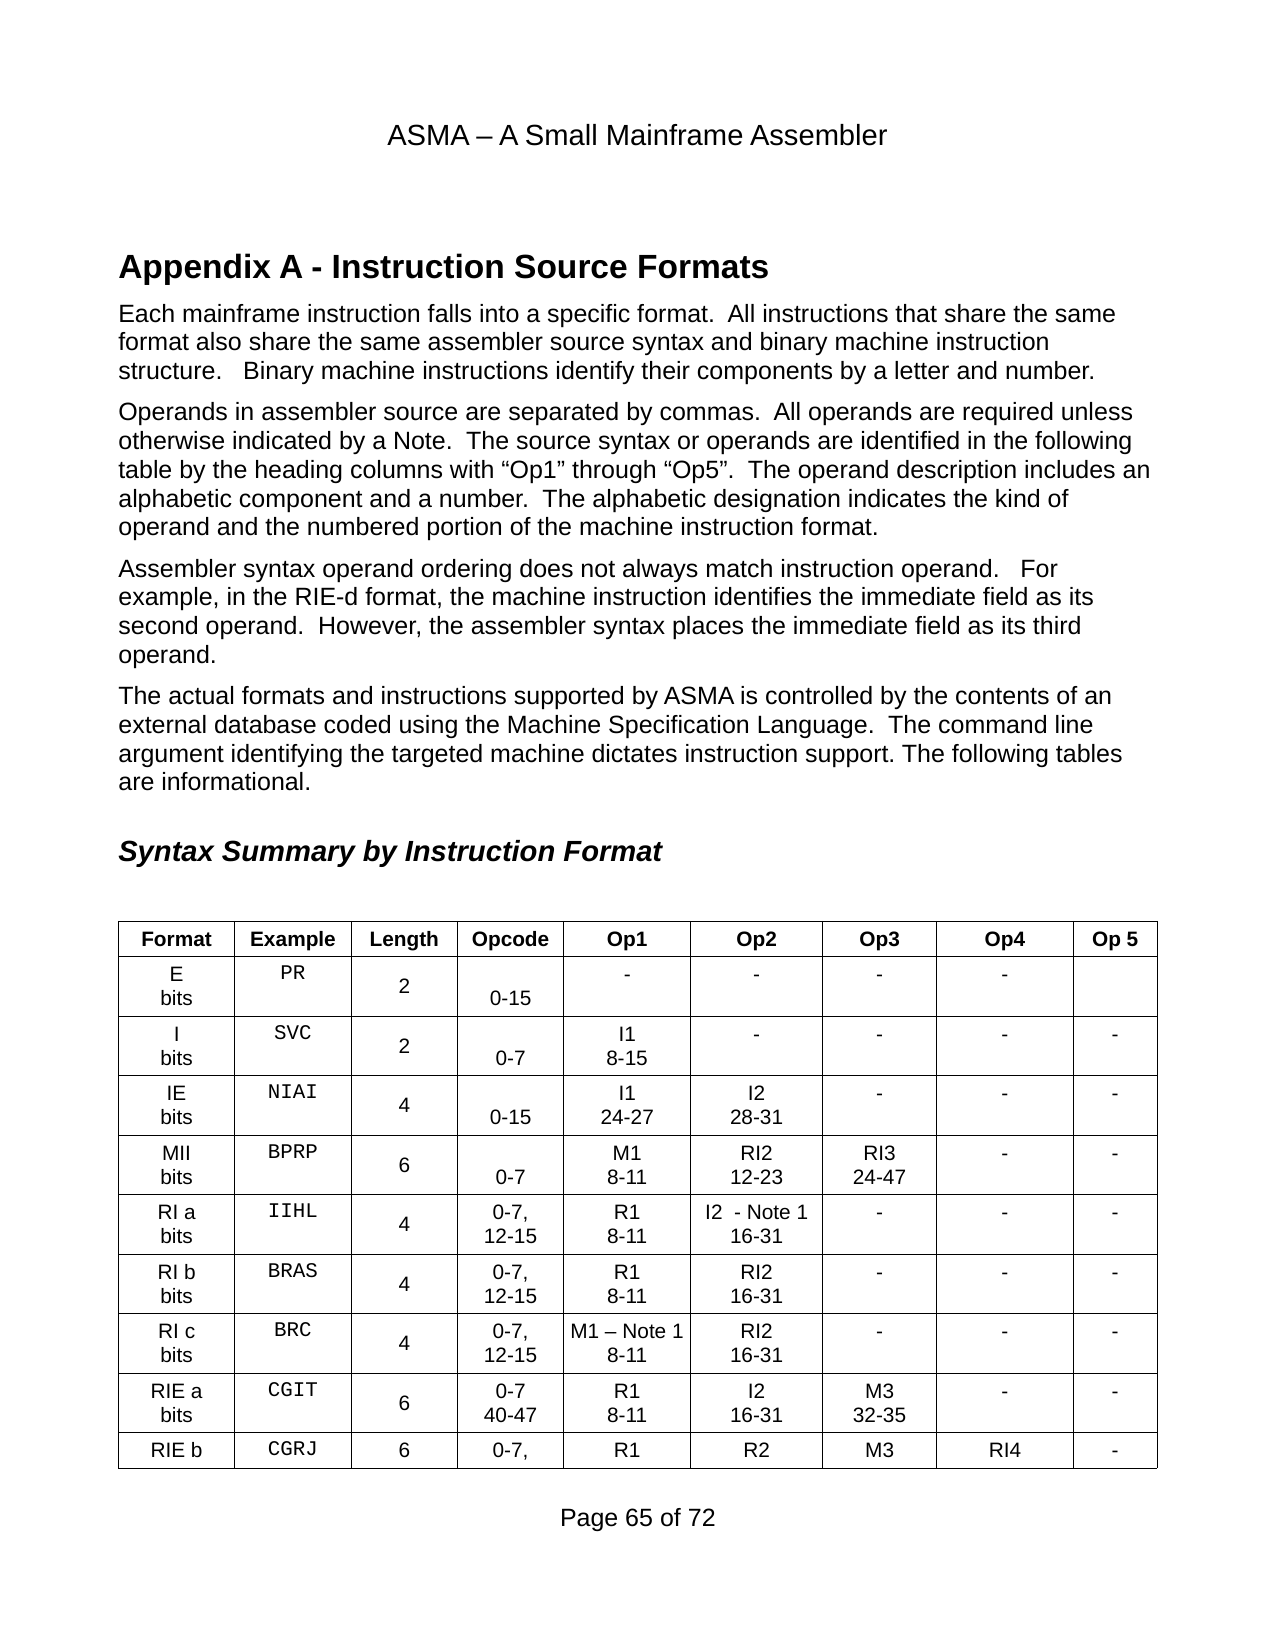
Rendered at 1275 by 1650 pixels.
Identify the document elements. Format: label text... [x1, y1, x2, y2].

table_cell 0-7 40-47 [458, 1374, 563, 1432]
table_cell 4 [352, 1076, 457, 1135]
table_cell SVC [235, 1017, 351, 1075]
table_header Format [119, 922, 234, 956]
table_cell E bits [119, 957, 234, 1016]
table_cell R2 [691, 1433, 822, 1468]
table_cell - [937, 1076, 1073, 1135]
table_cell 0-7 [458, 1017, 563, 1075]
table_cell I2 16-31 [691, 1374, 822, 1432]
table_cell 4 [352, 1195, 457, 1254]
table_cell - [937, 1314, 1073, 1373]
table_cell CGIT [235, 1374, 351, 1432]
table_header Op2 [691, 922, 822, 956]
table_cell R1 8-11 [564, 1195, 690, 1254]
table_cell M1 8-11 [564, 1136, 690, 1194]
table_cell M3 32-35 [823, 1374, 936, 1432]
table_cell 4 [352, 1255, 457, 1313]
table_cell - [823, 1017, 936, 1075]
table_cell IE bits [119, 1076, 234, 1135]
table_cell I2 28-31 [691, 1076, 822, 1135]
table_cell - [1074, 1136, 1157, 1194]
table_header Length [352, 922, 457, 956]
table_cell - [1074, 1374, 1157, 1432]
table_cell - [937, 1374, 1073, 1432]
table_cell M1 – Note 1 8-11 [564, 1314, 690, 1373]
table_cell BRAS [235, 1255, 351, 1313]
table_cell MII bits [119, 1136, 234, 1194]
table_header Op3 [823, 922, 936, 956]
text Assembler syntax operand ordering does not always match instruction operand. For example, in the RIE-d format, the machine instruction identifies the immediate field as its second operand. However, the assembler syntax places the immediate field as its third operand. [118, 553, 1157, 668]
table_cell BPRP [235, 1136, 351, 1194]
table_cell 6 [352, 1374, 457, 1432]
table_header Op 5 [1074, 922, 1157, 956]
table_cell 2 [352, 957, 457, 1016]
table_cell - [1074, 1314, 1157, 1373]
table_cell - [823, 1255, 936, 1313]
table_cell - [823, 1314, 936, 1373]
table_cell 0-7, [458, 1433, 563, 1468]
table_cell IIHL [235, 1195, 351, 1254]
table_cell - [1074, 1255, 1157, 1313]
table_cell 6 [352, 1433, 457, 1468]
table_cell - [1074, 1195, 1157, 1254]
table_cell - [823, 1076, 936, 1135]
table_cell [1074, 957, 1157, 1016]
text Operands in assembler source are separated by commas. All operands are required unless otherwise indicated by a Note. The source syntax or operands are identified in the following table by the heading columns with “Op1” through “Op5”. The operand description includes an alphabetic component and a number. The alphabetic designation indicates the kind of operand and the numbered portion of the machine instruction format. [118, 397, 1157, 541]
subtitle Appendix A - Instruction Source Formats [118, 247, 1157, 286]
table_cell - [937, 1255, 1073, 1313]
text Each mainframe instruction falls into a specific format. All instructions that share the same format also share the same assembler source syntax and binary machine instruction structure. Binary machine instructions identify their components by a letter and number. [118, 298, 1157, 385]
table_header Example [235, 922, 351, 956]
table_cell RI4 [937, 1433, 1073, 1468]
table_cell R1 8-11 [564, 1255, 690, 1313]
table_cell - [823, 1195, 936, 1254]
table_cell RI2 16-31 [691, 1255, 822, 1313]
table_cell RIE b [119, 1433, 234, 1468]
table_cell 4 [352, 1314, 457, 1373]
table_cell RI a bits [119, 1195, 234, 1254]
table_cell - [937, 957, 1073, 1016]
table_cell 0-15 [458, 1076, 563, 1135]
table_cell - [937, 1195, 1073, 1254]
table_cell R1 [564, 1433, 690, 1468]
table_cell 0-7, 12-15 [458, 1314, 563, 1373]
table_cell - [691, 1017, 822, 1075]
text The actual formats and instructions supported by ASMA is controlled by the contents of an external database coded using the Machine Specification Language. The command line argument identifying the targeted machine dictates instruction support. The following tables are informational. [118, 681, 1157, 796]
table_cell I2 - Note 1 16-31 [691, 1195, 822, 1254]
table_cell RI3 24-47 [823, 1136, 936, 1194]
table_cell - [564, 957, 690, 1016]
table_cell - [937, 1136, 1073, 1194]
table_cell RI c bits [119, 1314, 234, 1373]
table_header Opcode [458, 922, 563, 956]
table_cell 0-7, 12-15 [458, 1195, 563, 1254]
table_cell - [823, 957, 936, 1016]
table_cell - [1074, 1433, 1157, 1468]
table_cell 2 [352, 1017, 457, 1075]
table_cell RI b bits [119, 1255, 234, 1313]
table_cell CGRJ [235, 1433, 351, 1468]
table_cell M3 [823, 1433, 936, 1468]
table_cell - [1074, 1076, 1157, 1135]
table_cell NIAI [235, 1076, 351, 1135]
table_cell BRC [235, 1314, 351, 1373]
table_cell 6 [352, 1136, 457, 1194]
table_cell 0-15 [458, 957, 563, 1016]
table_cell 0-7 [458, 1136, 563, 1194]
table_cell 0-7, 12-15 [458, 1255, 563, 1313]
table_header Op4 [937, 922, 1073, 956]
table_cell - [691, 957, 822, 1016]
table_cell RI2 12-23 [691, 1136, 822, 1194]
table_cell I1 8-15 [564, 1017, 690, 1075]
table_header Op1 [564, 922, 690, 956]
table_cell - [937, 1017, 1073, 1075]
table_cell RIE a bits [119, 1374, 234, 1432]
table_cell - [1074, 1017, 1157, 1075]
table_cell PR [235, 957, 351, 1016]
table_cell R1 8-11 [564, 1374, 690, 1432]
subtitle Syntax Summary by Instruction Format [118, 833, 1157, 867]
table_cell I1 24-27 [564, 1076, 690, 1135]
table_cell RI2 16-31 [691, 1314, 822, 1373]
table_cell I bits [119, 1017, 234, 1075]
